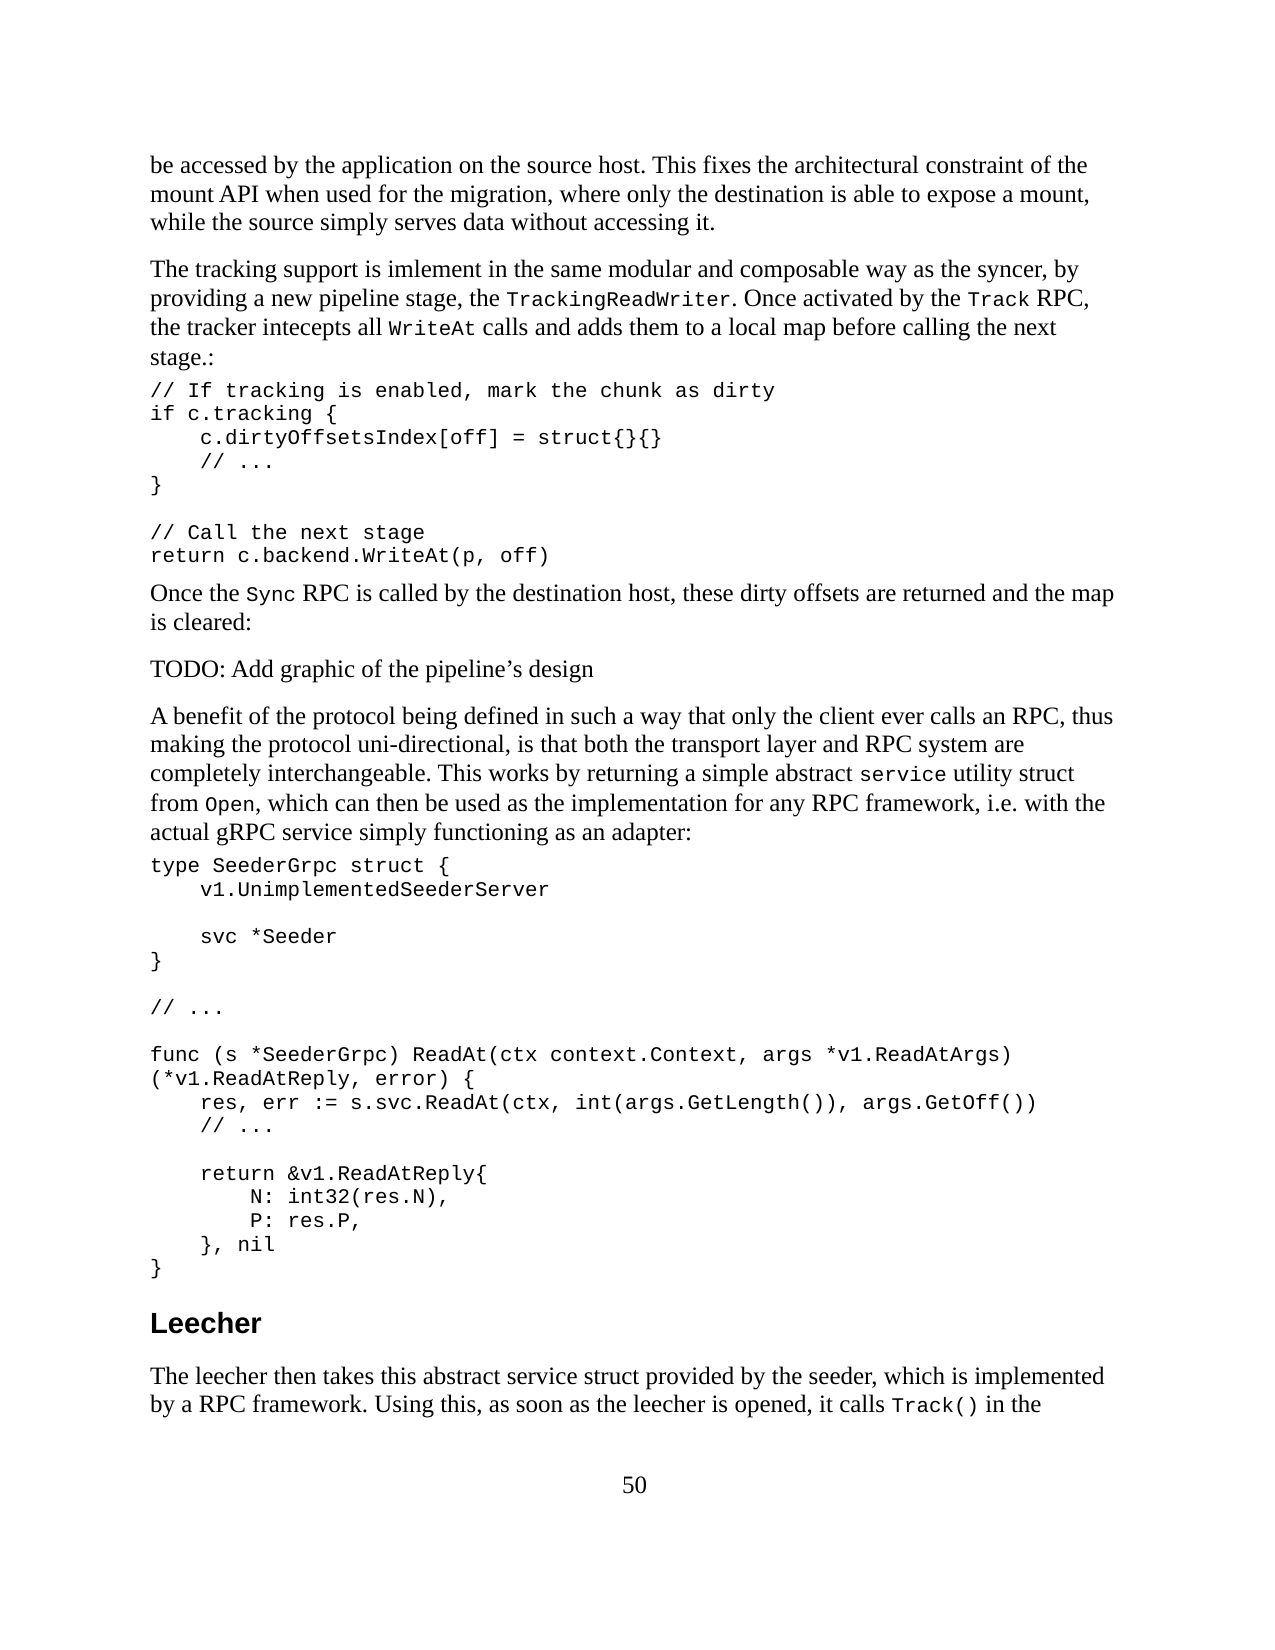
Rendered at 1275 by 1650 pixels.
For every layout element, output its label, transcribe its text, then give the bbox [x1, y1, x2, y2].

text v1.UnimplementedSeederServer [150, 879, 1125, 902]
text }, nil [150, 1233, 1125, 1257]
text } [150, 1257, 1125, 1281]
text type SeederGrpc struct { [150, 855, 1125, 879]
text // Call the next stage [150, 522, 1125, 545]
text // ... [150, 1115, 1125, 1139]
text be accessed by the application on the source host. This fixes the architectural constraint of the mount API when used for the migration, where only the destination is able to expose a mount, while the source simply serves data without accessing it. [150, 150, 1125, 236]
text TODO: Add graphic of the pipeline’s design [150, 654, 1125, 683]
text Once the Sync RPC is called by the destination host, these dirty offsets are returned and the map is cleared: [150, 578, 1125, 636]
text A benefit of the protocol being defined in such a way that only the client ever calls an RPC, thus making the protocol uni-directional, is that both the transport layer and RPC system are completely interchangeable. This works by returning a simple abstract service utility struct from Open, which can then be used as the implementation for any RPC framework, i.e. with the actual gRPC service simply functioning as an adapter: [150, 701, 1125, 846]
text // If tracking is enabled, mark the chunk as dirty [150, 380, 1125, 403]
text The leecher then takes this abstract service struct provided by the seeder, which is implemented by a RPC framework. Using this, as soon as the leecher is opened, it calls Track() in the [150, 1361, 1125, 1419]
text The tracking support is imlement in the same modular and composable way as the syncer, by providing a new pipeline stage, the TrackingReadWriter. Once activated by the Track RPC, the tracker intecepts all WriteAt calls and adds them to a local map before calling the next stage.: [150, 254, 1125, 371]
text return c.backend.WriteAt(p, off) [150, 545, 1125, 569]
text P: res.P, [150, 1210, 1125, 1233]
text func (s *SeederGrpc) ReadAt(ctx context.Context, args *v1.ReadAtArgs) (*v1.ReadAtReply, error) { [150, 1044, 1125, 1092]
text if c.tracking { [150, 403, 1125, 427]
text // ... [150, 997, 1125, 1021]
text } [150, 474, 1125, 498]
text N: int32(res.N), [150, 1186, 1125, 1210]
text return &v1.ReadAtReply{ [150, 1163, 1125, 1186]
subtitle Leecher [150, 1306, 1125, 1339]
text // ... [150, 451, 1125, 474]
text } [150, 950, 1125, 973]
text res, err := s.svc.ReadAt(ctx, int(args.GetLength()), args.GetOff()) [150, 1092, 1125, 1115]
text svc *Seeder [150, 926, 1125, 950]
text c.dirtyOffsetsIndex[off] = struct{}{} [150, 427, 1125, 451]
